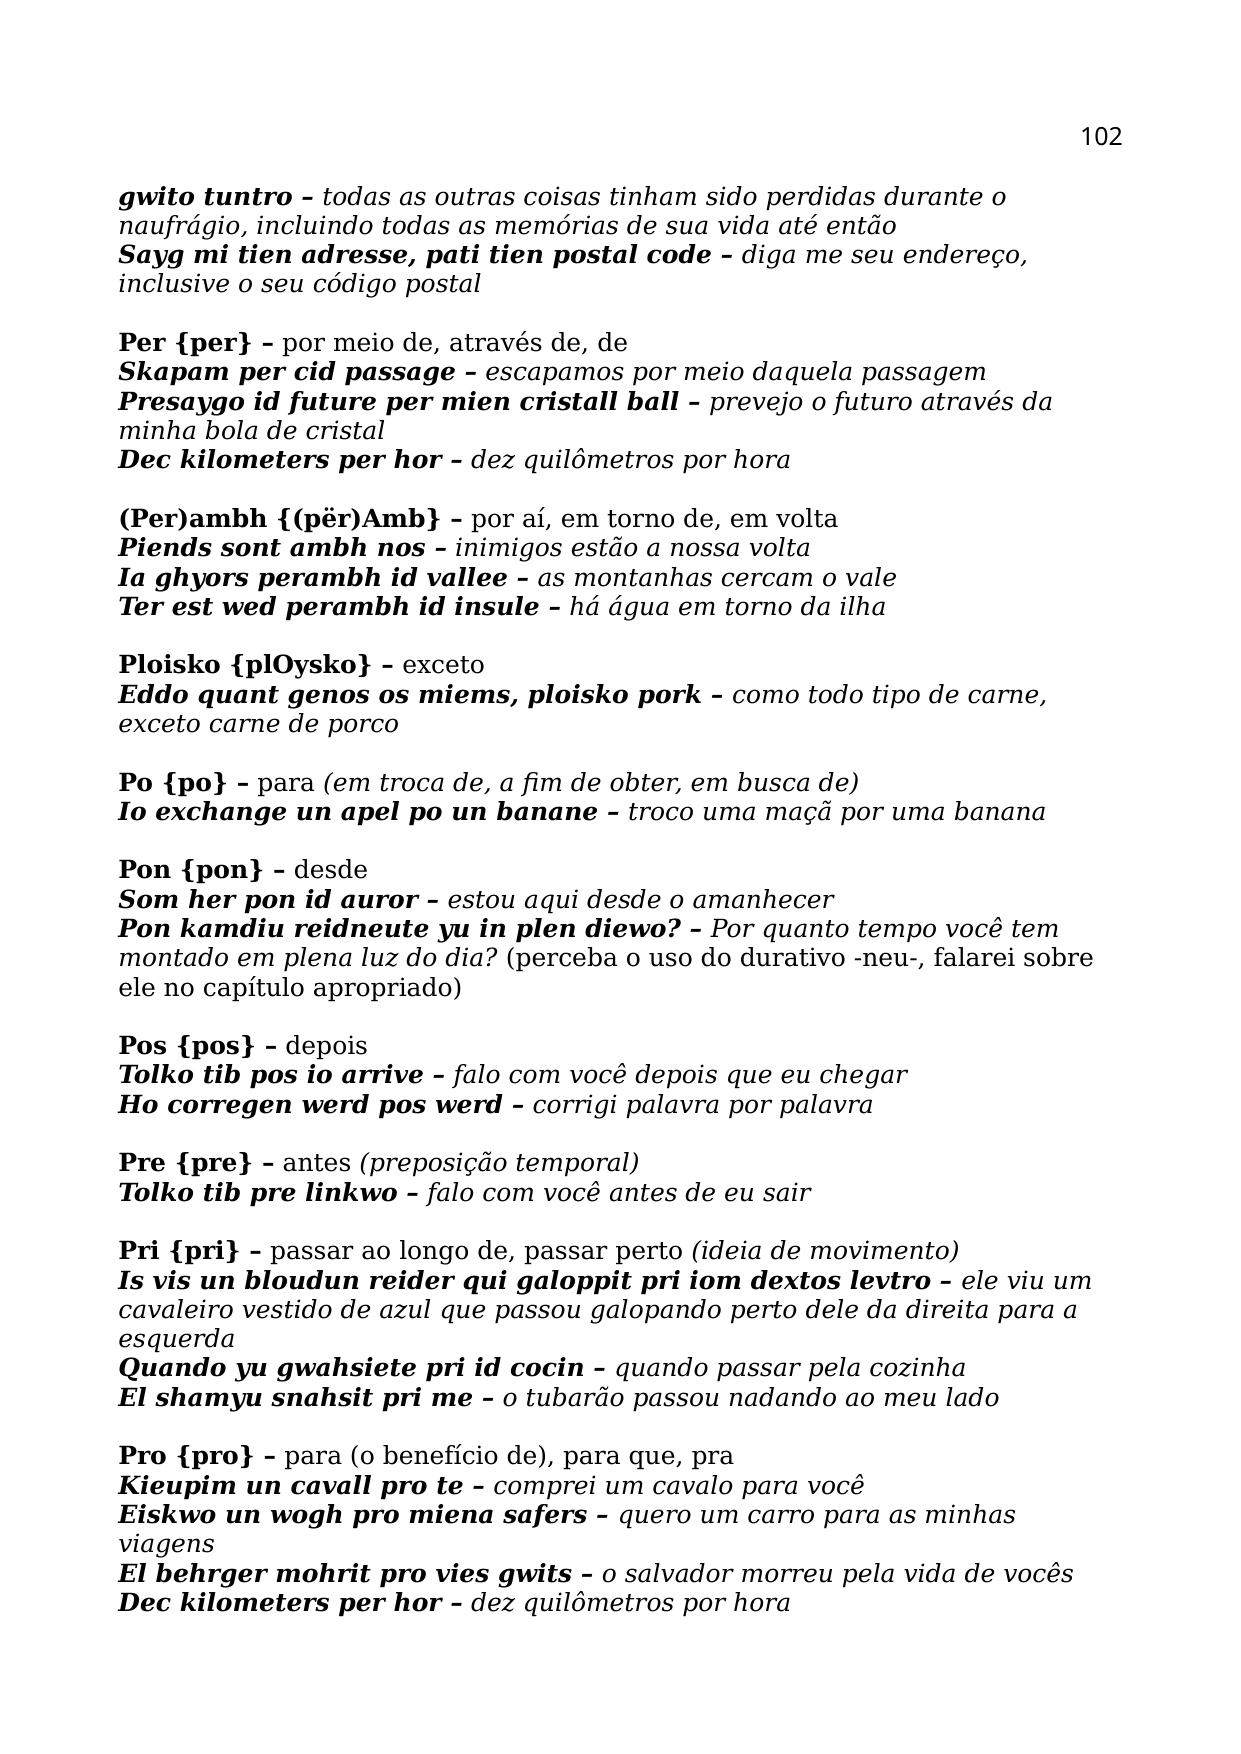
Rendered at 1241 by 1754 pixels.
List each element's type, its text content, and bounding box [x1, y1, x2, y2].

text Dec kilometers per hor – dez quilômetros por hora [118, 445, 1123, 474]
text Tolko tib pre linkwo – falo com você antes de eu sair [118, 1178, 1123, 1207]
text (Per)ambh {(për)Amb} – por aí, em torno de, em volta [118, 504, 1123, 533]
text Pre {pre} – antes (preposição temporal) [118, 1148, 1123, 1178]
text Tolko tib pos io arrive – falo com você depois que eu chegar [118, 1060, 1123, 1090]
text Io exchange un apel po un banane – troco uma maçã por uma banana [118, 797, 1123, 826]
text Eiskwo un wogh pro miena safers – quero um carro para as minhas viagens [118, 1500, 1123, 1558]
text Pon {pon} – desde [118, 855, 1123, 885]
text Ia ghyors perambh id vallee – as montanhas cercam o vale [118, 562, 1123, 592]
text Presaygo id future per mien cristall ball – prevejo o futuro através da minha bola de cristal [118, 387, 1123, 445]
text El shamyu snahsit pri me – o tubarão passou nadando ao meu lado [118, 1383, 1123, 1412]
text Is vis un bloudun reider qui galoppit pri iom dextos levtro – ele viu um cavaleiro vestido de azul que passou galopando perto dele da direita para a esquerda [118, 1266, 1123, 1353]
text Pro {pro} – para (o benefício de), para que, pra [118, 1441, 1123, 1471]
text El behrger mohrit pro vies gwits – o salvador morreu pela vida de vocês [118, 1558, 1123, 1588]
text Ho corregen werd pos werd – corrigi palavra por palavra [118, 1090, 1123, 1119]
text Sayg mi tien adresse, pati tien postal code – diga me seu endereço, inclusive o seu código postal [118, 240, 1123, 299]
text gwito tuntro – todas as outras coisas tinham sido perdidas durante o naufrágio, incluindo todas as memórias de sua vida até então [118, 182, 1123, 240]
text Per {per} – por meio de, através de, de [118, 328, 1123, 357]
text Eddo quant genos os miems, ploisko pork – como todo tipo de carne, exceto carne de porco [118, 680, 1123, 738]
text Pon kamdiu reidneute yu in plen diewo? – Por quanto tempo você tem montado em plena luz do dia? (perceba o uso do durativo -neu-, falarei sobre ele no capítulo apropriado) [118, 914, 1123, 1002]
text Ploisko {plOysko} – exceto [118, 650, 1123, 680]
text Piends sont ambh nos – inimigos estão a nossa volta [118, 533, 1123, 562]
text Som her pon id auror – estou aqui desde o amanhecer [118, 885, 1123, 914]
text Dec kilometers per hor – dez quilômetros por hora [118, 1588, 1123, 1617]
text Kieupim un cavall pro te – comprei um cavalo para você [118, 1471, 1123, 1500]
text Quando yu gwahsiete pri id cocin – quando passar pela cozinha [118, 1353, 1123, 1383]
text Pri {pri} – passar ao longo de, passar perto (ideia de movimento) [118, 1236, 1123, 1266]
text Po {po} – para (em troca de, a fim de obter, em busca de) [118, 767, 1123, 797]
text Ter est wed perambh id insule – há água em torno da ilha [118, 592, 1123, 621]
text Skapam per cid passage – escapamos por meio daquela passagem [118, 357, 1123, 387]
text Pos {pos} – depois [118, 1031, 1123, 1060]
